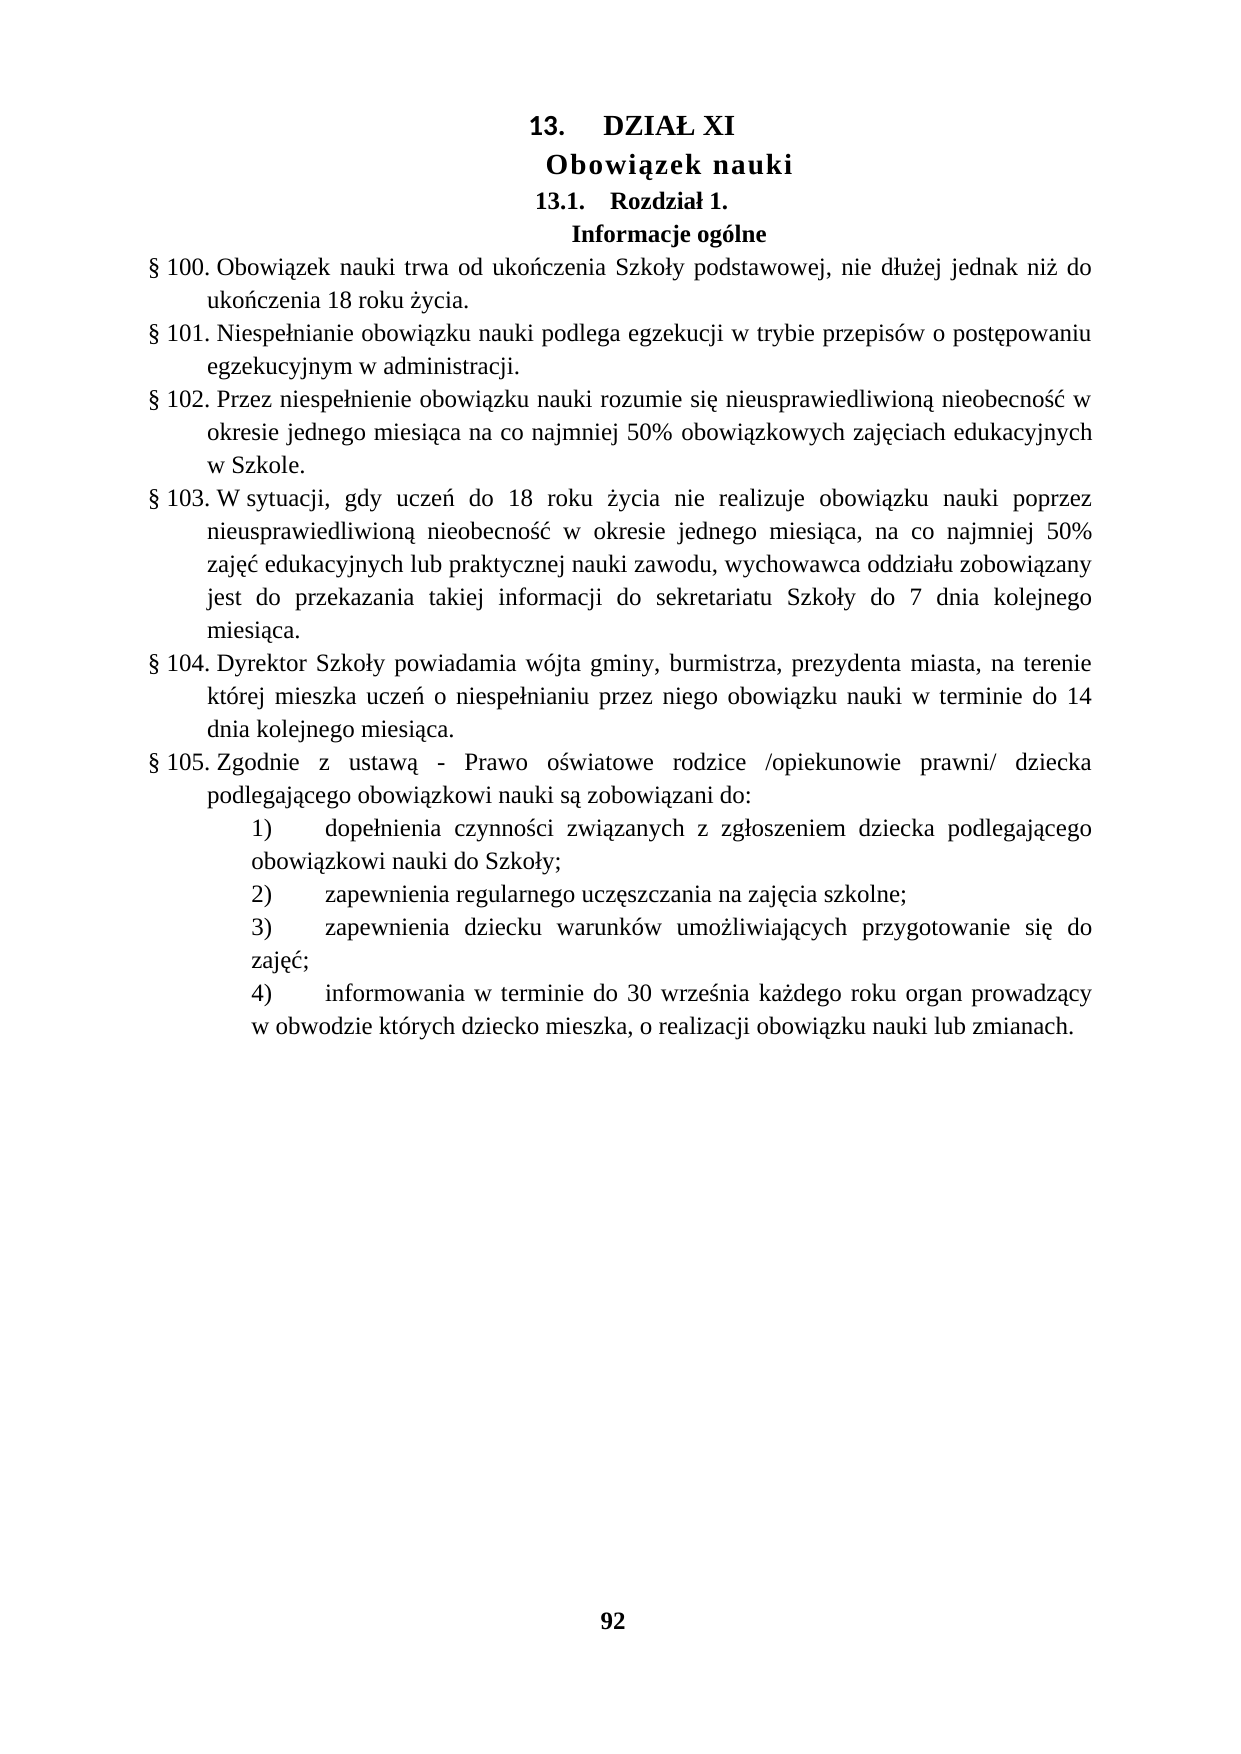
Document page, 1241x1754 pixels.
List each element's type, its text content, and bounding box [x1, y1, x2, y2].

subtitle Rozdział 1. Informacje ogólne [170, 186, 1093, 248]
list W sytuacji, gdy uczeń do 18 roku życia nie realizuje obowiązku nauki poprzez nieusprawiedliwioną nieobecność w okresie jednego miesiąca, na co najmniej 50% zajęć edukacyjnych lub praktycznej nauki zawodu, wychowawca oddziału zobowiązany jest do przekazania takiej informacji do sekretariatu Szkoły do 7 dnia kolejnego miesiąca. [148, 483, 1093, 644]
list informowania w terminie do 30 września każdego roku organ prowadzący w obwodzie których dziecko mieszka, o realizacji obowiązku nauki lub zmianach. [251, 978, 1093, 1040]
list dopełnienia czynności związanych z zgłoszeniem dziecka podlegającego obowiązkowi nauki do Szkoły; [251, 813, 1093, 875]
list zapewnienia regularnego uczęszczania na zajęcia szkolne; [251, 879, 1093, 908]
list Niespełnianie obowiązku nauki podlega egzekucji w trybie przepisów o postępowaniu egzekucyjnym w administracji. [148, 318, 1093, 380]
list Przez niespełnienie obowiązku nauki rozumie się nieusprawiedliwioną nieobecność w okresie jednego miesiąca na co najmniej 50% obowiązkowych zajęciach edukacyjnych w Szkole. [148, 384, 1093, 479]
list zapewnienia dziecku warunków umożliwiających przygotowanie się do zajęć; [251, 912, 1093, 974]
list Dyrektor Szkoły powiadamia wójta gminy, burmistrza, prezydenta miasta, na terenie której mieszka uczeń o niespełnianiu przez niego obowiązku nauki w terminie do 14 dnia kolejnego miesiąca. [148, 648, 1093, 743]
subtitle DZIAŁ XI Obowiązek nauki [170, 107, 1093, 181]
list Obowiązek nauki trwa od ukończenia Szkoły podstawowej, nie dłużej jednak niż do ukończenia 18 roku życia. [148, 252, 1093, 314]
list Zgodnie z ustawą - Prawo oświatowe rodzice /opiekunowie prawni/ dziecka podlegającego obowiązkowi nauki są zobowiązani do: [148, 747, 1093, 809]
